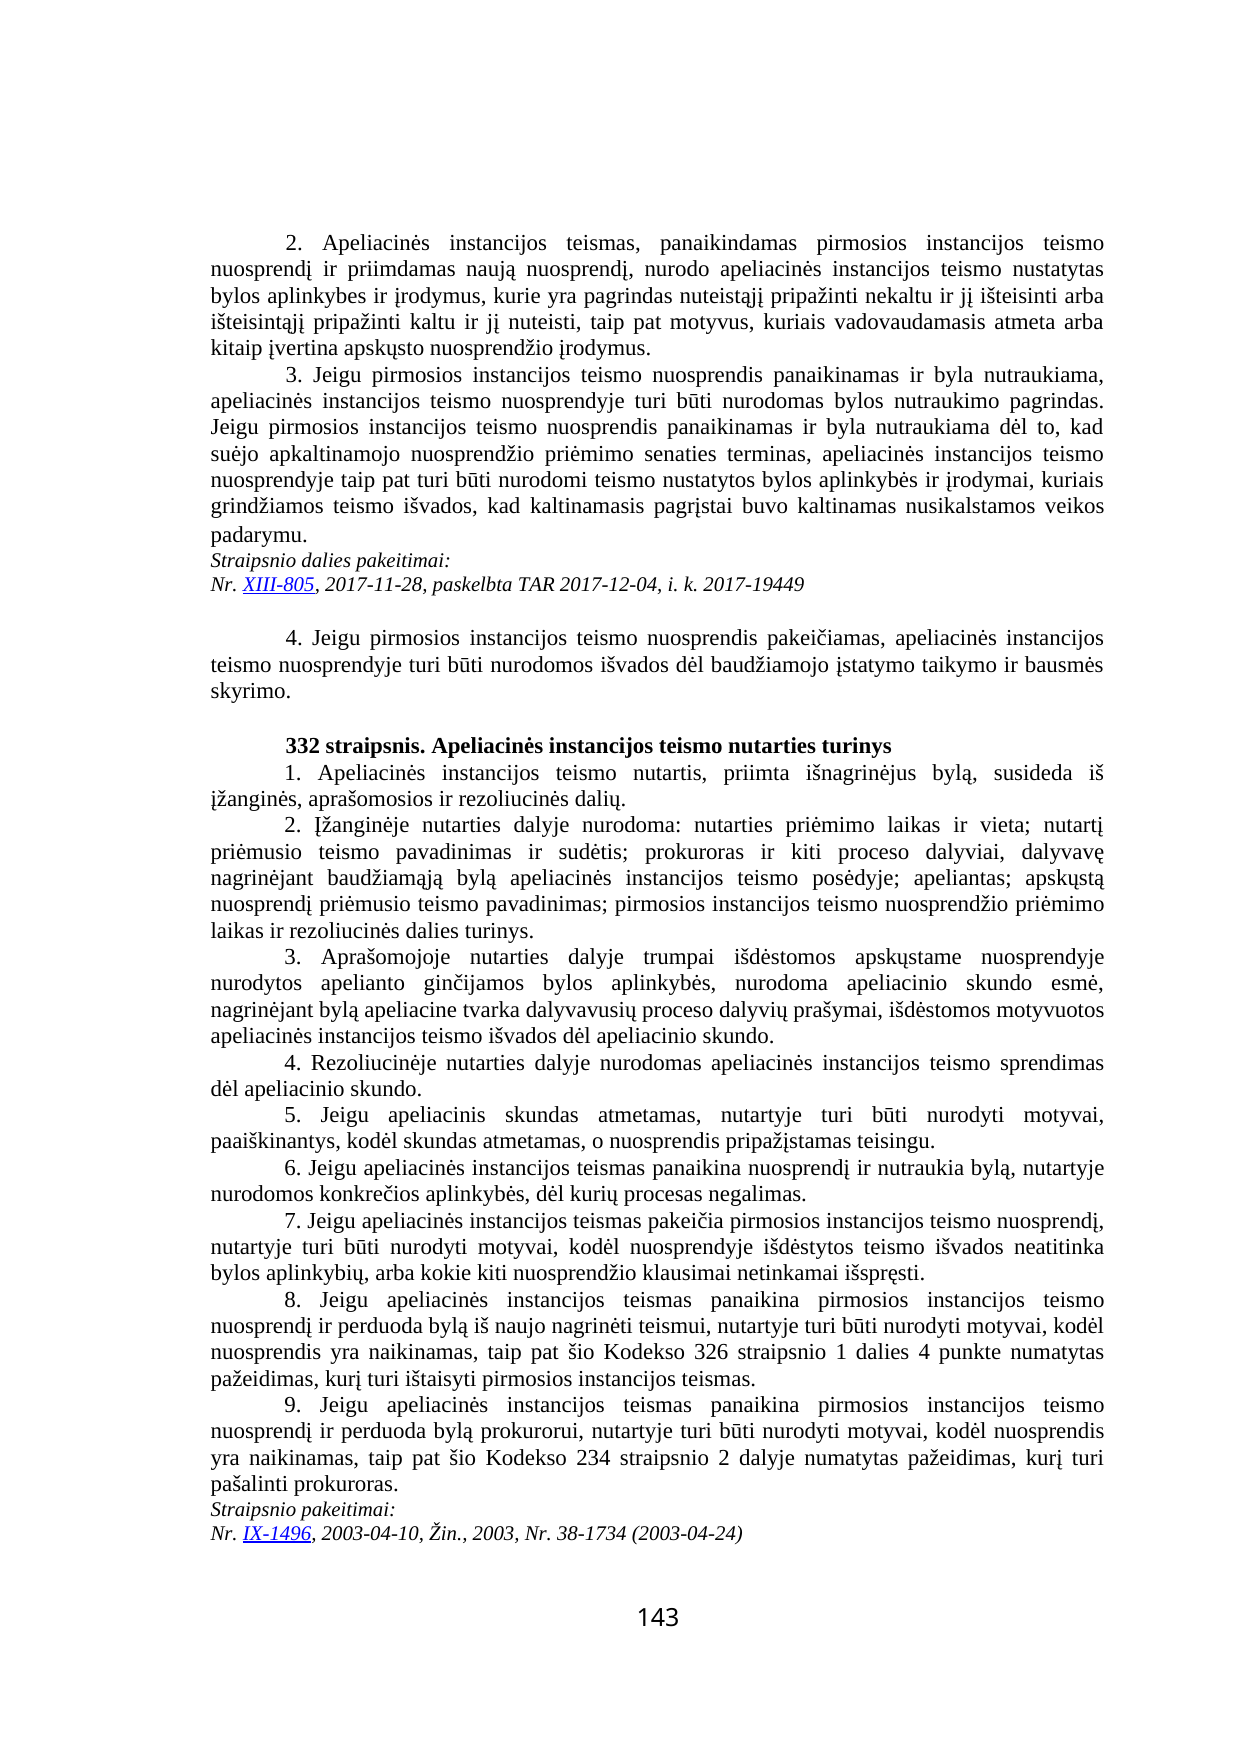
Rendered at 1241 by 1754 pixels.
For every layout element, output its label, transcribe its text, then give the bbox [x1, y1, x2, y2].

text 8. Jeigu apeliacinės instancijos teismas panaikina pirmosios instancijos teismo nuosprendį ir perduoda bylą iš naujo nagrinėti teismui, nutartyje turi būti nurodyti motyvai, kodėl nuosprendis yra naikinamas, taip pat šio Kodekso 326 straipsnio 1 dalies 4 punkte numatytas pažeidimas, kurį turi ištaisyti pirmosios instancijos teismas. [210, 1286, 1105, 1391]
text 9. Jeigu apeliacinės instancijos teismas panaikina pirmosios instancijos teismo nuosprendį ir perduoda bylą prokurorui, nutartyje turi būti nurodyti motyvai, kodėl nuosprendis yra naikinamas, taip pat šio Kodekso 234 straipsnio 2 dalyje numatytas pažeidimas, kurį turi pašalinti prokuroras. [210, 1391, 1105, 1497]
text 1. Apeliacinės instancijos teismo nutartis, priimta išnagrinėjus bylą, susideda iš įžanginės, aprašomosios ir rezoliucinės dalių. [210, 759, 1105, 811]
text 7. Jeigu apeliacinės instancijos teismas pakeičia pirmosios instancijos teismo nuosprendį, nutartyje turi būti nurodyti motyvai, kodėl nuosprendyje išdėstytos teismo išvados neatitinka bylos aplinkybių, arba kokie kiti nuosprendžio klausimai netinkamai išspręsti. [210, 1207, 1105, 1286]
text 3. Jeigu pirmosios instancijos teismo nuosprendis panaikinamas ir byla nutraukiama, apeliacinės instancijos teismo nuosprendyje turi būti nurodomas bylos nutraukimo pagrindas. Jeigu pirmosios instancijos teismo nuosprendis panaikinamas ir byla nutraukiama dėl to, kad suėjo apkaltinamojo nuosprendžio priėmimo senaties terminas, apeliacinės instancijos teismo nuosprendyje taip pat turi būti nurodomi teismo nustatytos bylos aplinkybės ir įrodymai, kuriais grindžiamos teismo išvados, kad kaltinamasis pagrįstai buvo kaltinamas nusikalstamos veikos padarymu. [210, 361, 1105, 548]
text 332 straipsnis. Apeliacinės instancijos teismo nutarties turinys [210, 732, 1105, 759]
text Nr. XIII-805, 2017-11-28, paskelbta TAR 2017-12-04, i. k. 2017-19449 [210, 572, 1105, 596]
text Straipsnio dalies pakeitimai: [210, 548, 1105, 572]
text 5. Jeigu apeliacinis skundas atmetamas, nutartyje turi būti nurodyti motyvai, paaiškinantys, kodėl skundas atmetamas, o nuosprendis pripažįstamas teisingu. [210, 1101, 1105, 1154]
text 2. Įžanginėje nutarties dalyje nurodoma: nutarties priėmimo laikas ir vieta; nutartį priėmusio teismo pavadinimas ir sudėtis; prokuroras ir kiti proceso dalyviai, dalyvavę nagrinėjant baudžiamąją bylą apeliacinės instancijos teismo posėdyje; apeliantas; apskųstą nuosprendį priėmusio teismo pavadinimas; pirmosios instancijos teismo nuosprendžio priėmimo laikas ir rezoliucinės dalies turinys. [210, 811, 1105, 943]
text 4. Rezoliucinėje nutarties dalyje nurodomas apeliacinės instancijos teismo sprendimas dėl apeliacinio skundo. [210, 1048, 1105, 1101]
text 6. Jeigu apeliacinės instancijos teismas panaikina nuosprendį ir nutraukia bylą, nutartyje nurodomos konkrečios aplinkybės, dėl kurių procesas negalimas. [210, 1154, 1105, 1207]
text 2. Apeliacinės instancijos teismas, panaikindamas pirmosios instancijos teismo nuosprendį ir priimdamas naują nuosprendį, nurodo apeliacinės instancijos teismo nustatytas bylos aplinkybes ir įrodymus, kurie yra pagrindas nuteistąjį pripažinti nekaltu ir jį išteisinti arba išteisintąjį pripažinti kaltu ir jį nuteisti, taip pat motyvus, kuriais vadovaudamasis atmeta arba kitaip įvertina apskųsto nuosprendžio įrodymus. [210, 229, 1105, 361]
text Nr. IX-1496, 2003-04-10, Žin., 2003, Nr. 38-1734 (2003-04-24) [210, 1521, 1105, 1545]
text Straipsnio pakeitimai: [210, 1497, 1105, 1521]
text 3. Aprašomojoje nutarties dalyje trumpai išdėstomos apskųstame nuosprendyje nurodytos apelianto ginčijamos bylos aplinkybės, nurodoma apeliacinio skundo esmė, nagrinėjant bylą apeliacine tvarka dalyvavusių proceso dalyvių prašymai, išdėstomos motyvuotos apeliacinės instancijos teismo išvados dėl apeliacinio skundo. [210, 943, 1105, 1048]
text 4. Jeigu pirmosios instancijos teismo nuosprendis pakeičiamas, apeliacinės instancijos teismo nuosprendyje turi būti nurodomos išvados dėl baudžiamojo įstatymo taikymo ir bausmės skyrimo. [210, 624, 1105, 703]
